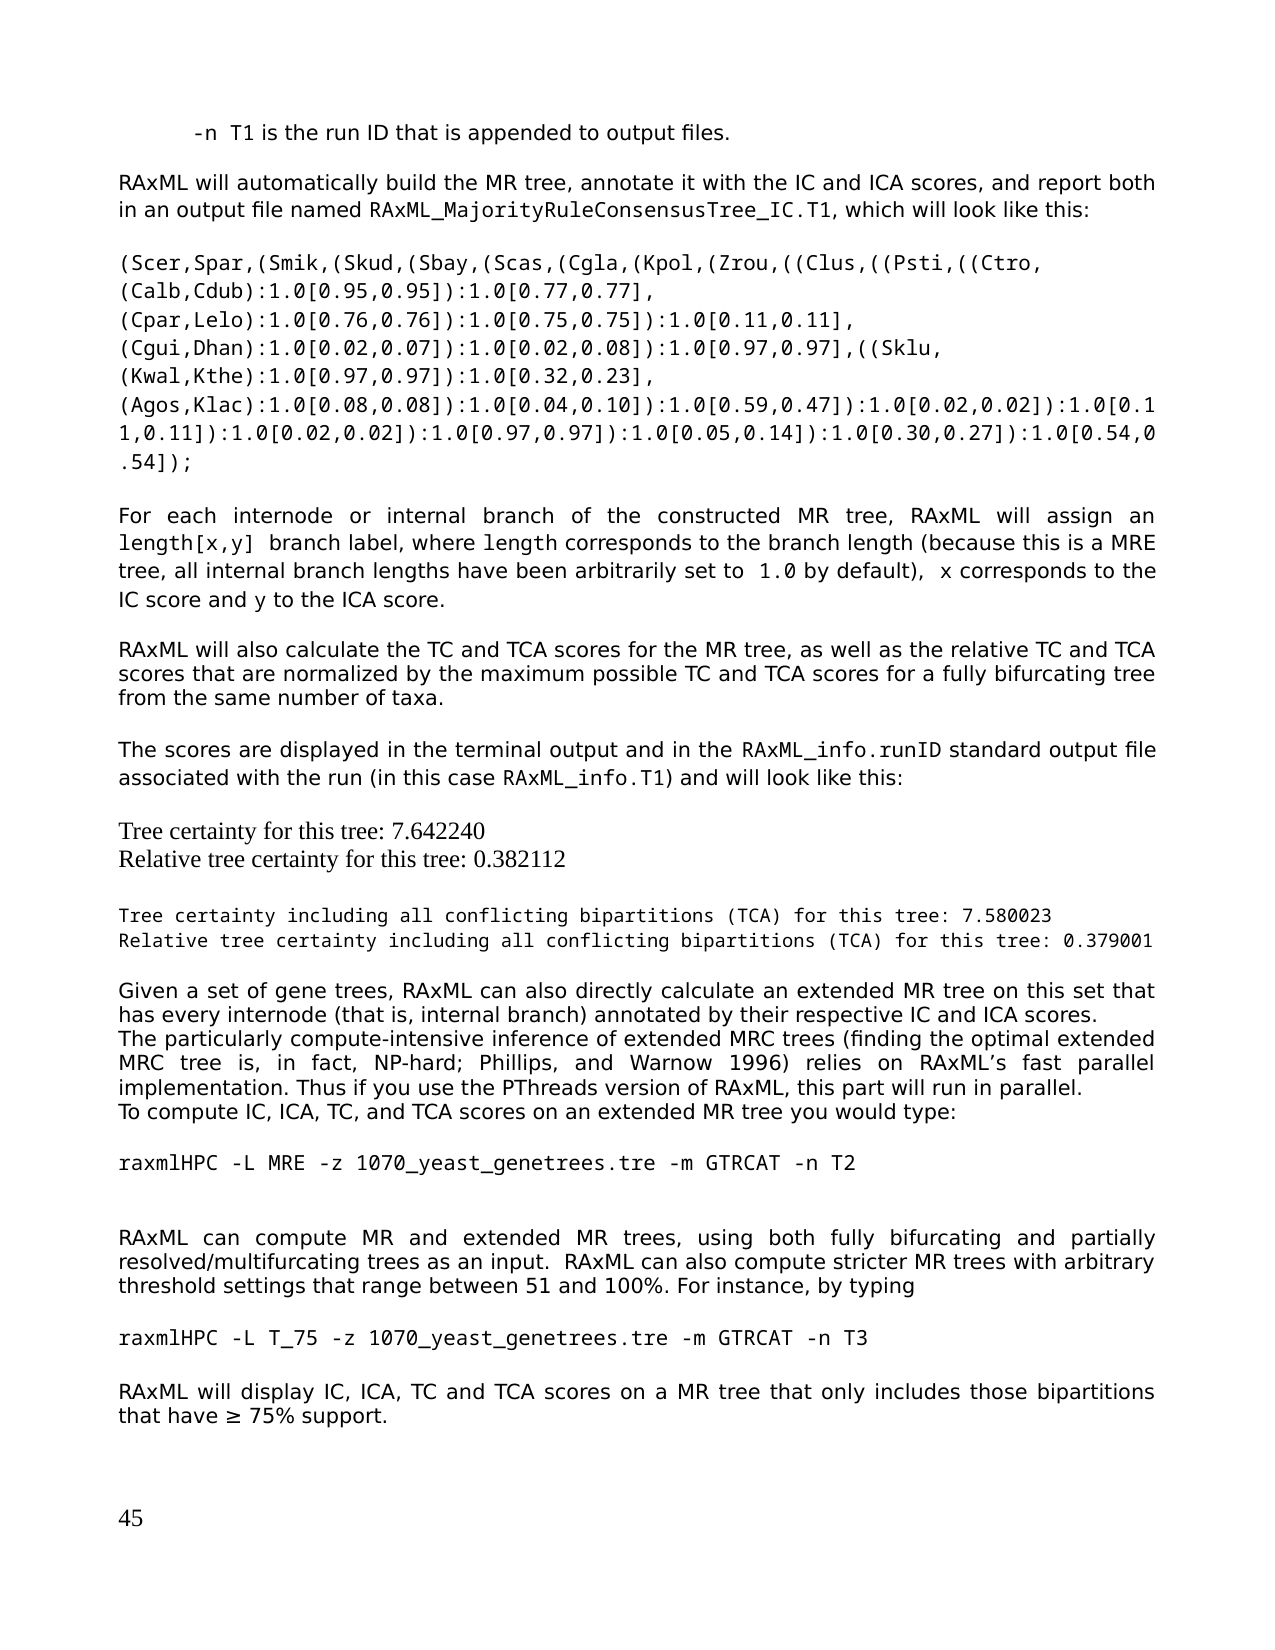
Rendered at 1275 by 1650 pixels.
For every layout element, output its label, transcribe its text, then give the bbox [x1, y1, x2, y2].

text To compute IC, ICA, TC, and TCA scores on an extended MR tree you would type: [118, 1100, 1157, 1124]
text raxmlHPC -L MRE -z 1070_yeast_genetrees.tre -m GTRCAT -n T2 [118, 1148, 1157, 1177]
text Relative tree certainty for this tree: 0.382112 [118, 844, 1157, 873]
text The scores are displayed in the terminal output and in the RAxML_info.runID standard output file associated with the run (in this case RAxML_info.T1) and will look like this: [118, 735, 1157, 792]
text -n T1 is the run ID that is appended to output files. [192, 118, 1157, 147]
text For each internode or internal branch of the constructed MR tree, RAxML will assign an length[x,y] branch label, where length corresponds to the branch length (because this is a MRE tree, all internal branch lengths have been arbitrarily set to 1.0 by default), x corresponds to the IC score and y to the ICA score. [118, 504, 1157, 613]
text raxmlHPC -L T_75 -z 1070_yeast_genetrees.tre -m GTRCAT -n T3 [118, 1323, 1157, 1351]
text Tree certainty for this tree: 7.642240 [118, 816, 1157, 844]
text Tree certainty including all conflicting bipartitions (TCA) for this tree: 7.580023 [118, 902, 1157, 928]
text RAxML will automatically build the MR tree, annotate it with the IC and ICA scores, and report both in an output file named RAxML_MajorityRuleConsensusTree_IC.T1, which will look like this: [118, 171, 1157, 223]
text (Scer,Spar,(Smik,(Skud,(Sbay,(Scas,(Cgla,(Kpol,(Zrou,((Clus,((Psti,((Ctro,(Calb,Cdub):1.0[0.95,0.95]):1.0[0.77,0.77],(Cpar,Lelo):1.0[0.76,0.76]):1.0[0.75,0.75]):1.0[0.11,0.11],(Cgui,Dhan):1.0[0.02,0.07]):1.0[0.02,0.08]):1.0[0.97,0.97],((Sklu,(Kwal,Kthe):1.0[0.97,0.97]):1.0[0.32,0.23],(Agos,Klac):1.0[0.08,0.08]):1.0[0.04,0.10]):1.0[0.59,0.47]):1.0[0.02,0.02]):1.0[0.11,0.11]):1.0[0.02,0.02]):1.0[0.97,0.97]):1.0[0.05,0.14]):1.0[0.30,0.27]):1.0[0.54,0.54]); [118, 248, 1157, 475]
text Relative tree certainty including all conflicting bipartitions (TCA) for this tree: 0.379001 [118, 928, 1157, 953]
text RAxML will display IC, ICA, TC and TCA scores on a MR tree that only includes those bipartitions that have ≥ 75% support. [118, 1380, 1157, 1428]
text RAxML will also calculate the TC and TCA scores for the MR tree, as well as the relative TC and TCA scores that are normalized by the maximum possible TC and TCA scores for a fully bifurcating tree from the same number of taxa. [118, 638, 1157, 710]
text The particularly compute-intensive inference of extended MRC trees (finding the optimal extended MRC tree is, in fact, NP-hard; Phillips, and Warnow 1996) relies on RAxML’s fast parallel implementation. Thus if you use the PThreads version of RAxML, this part will run in parallel. [118, 1027, 1157, 1100]
text Given a set of gene trees, RAxML can also directly calculate an extended MR tree on this set that has every internode (that is, internal branch) annotated by their respective IC and ICA scores. [118, 979, 1157, 1027]
text RAxML can compute MR and extended MR trees, using both fully bifurcating and partially resolved/multifurcating trees as an input. RAxML can also compute stricter MR trees with arbitrary threshold settings that range between 51 and 100%. For instance, by typing [118, 1226, 1157, 1298]
